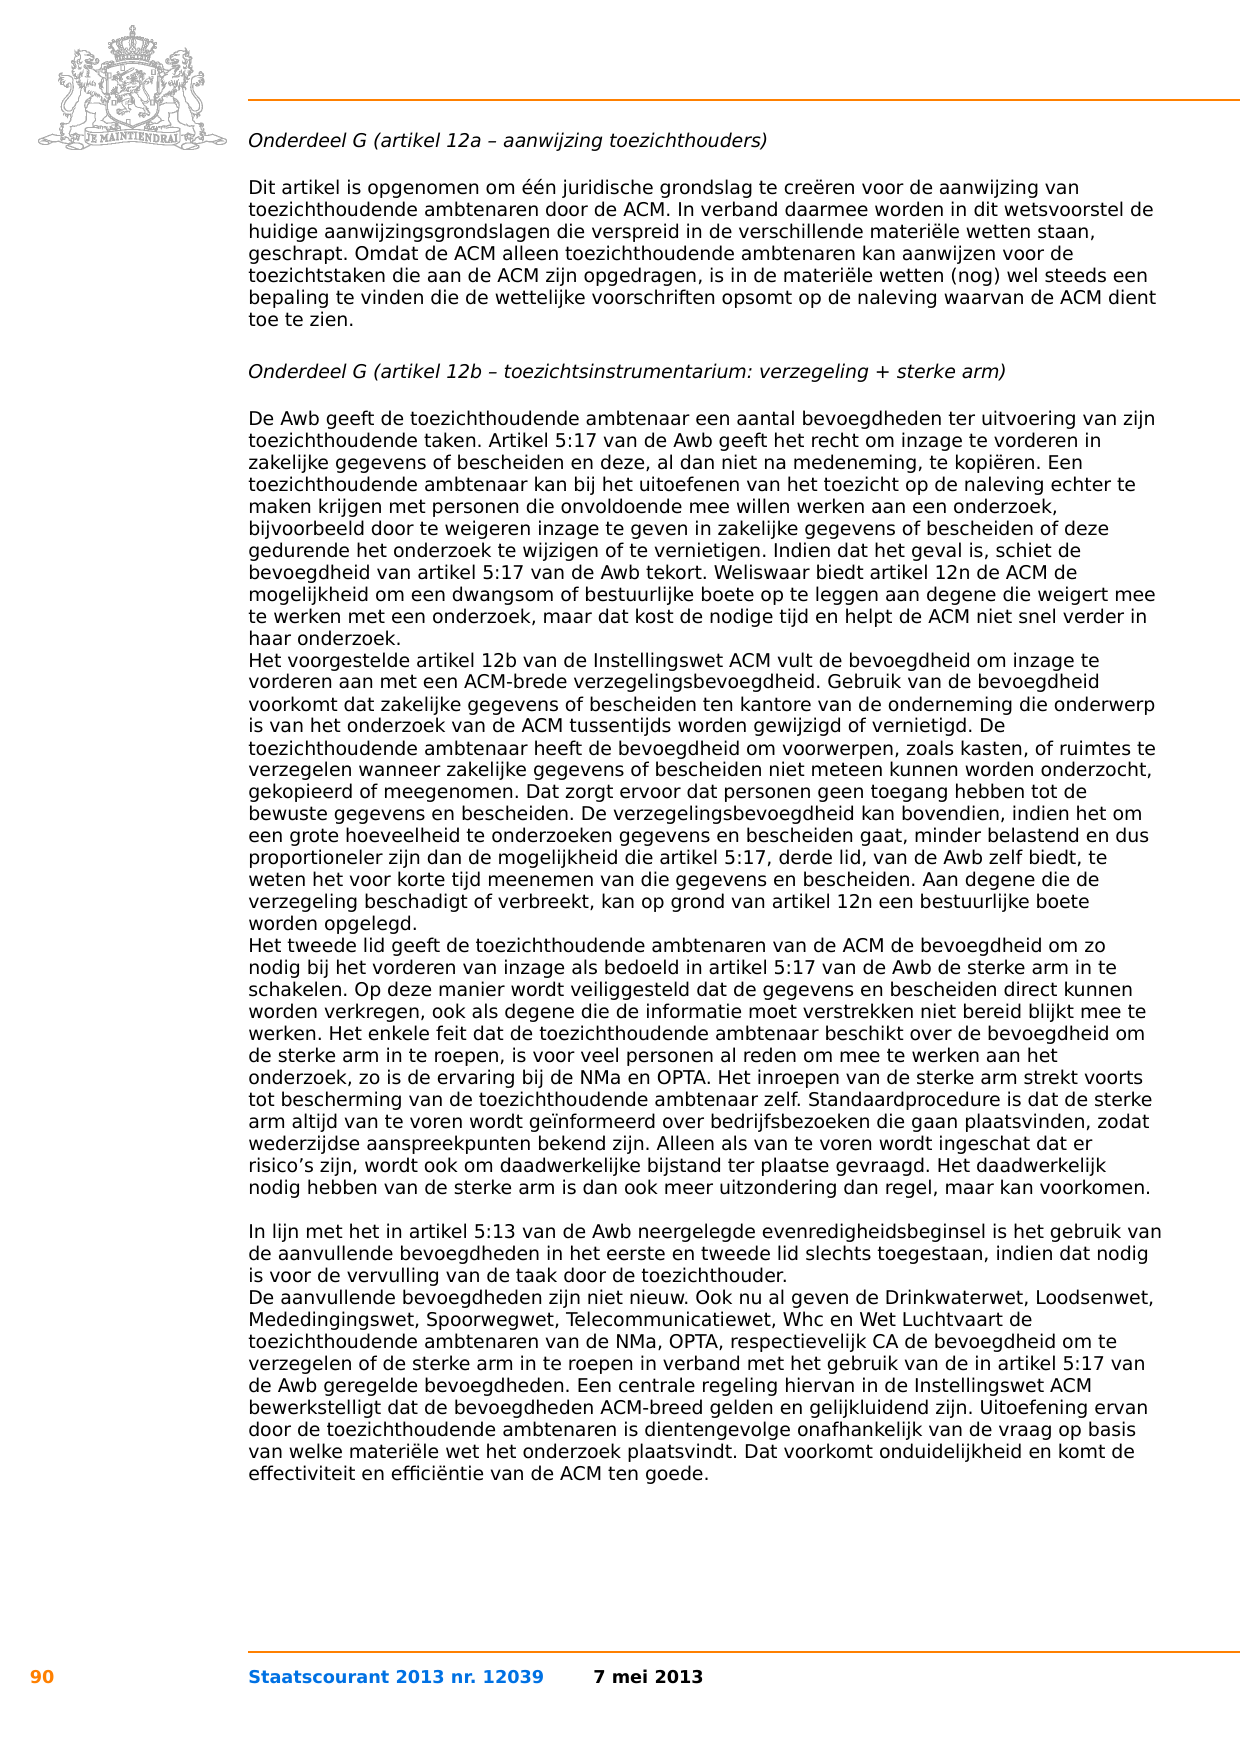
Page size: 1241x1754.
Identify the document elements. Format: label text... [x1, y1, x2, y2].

text In lijn met het in artikel 5:13 van de Awb neergelegde evenredigheidsbeginsel is het gebruik van de aanvullende bevoegdheden in het eerste en tweede lid slechts toegestaan, indien dat nodig is voor de vervulling van de taak door de toezichthouder. [248, 1221, 1163, 1287]
text Dit artikel is opgenomen om één juridische grondslag te creëren voor de aanwijzing van toezichthoudende ambtenaren door de ACM. In verband daarmee worden in dit wetsvoorstel de huidige aanwijzingsgrondslagen die verspreid in de verschillende materiële wetten staan, geschrapt. Omdat de ACM alleen toezichthoudende ambtenaren kan aanwijzen voor de toezichtstaken die aan de ACM zijn opgedragen, is in de materiële wetten (nog) wel steeds een bepaling te vinden die de wettelijke voorschriften opsomt op de naleving waarvan de ACM dient toe te zien. [248, 177, 1163, 331]
picture [38, 25, 227, 150]
subtitle Onderdeel G (artikel 12b – toezichtsinstrumentarium: verzegeling + sterke arm) [248, 361, 1163, 383]
text Het tweede lid geeft de toezichthoudende ambtenaren van de ACM de bevoegdheid om zo nodig bij het vorderen van inzage als bedoeld in artikel 5:17 van de Awb de sterke arm in te schakelen. Op deze manier wordt veiliggesteld dat de gegevens en bescheiden direct kunnen worden verkregen, ook als degene die de informatie moet verstrekken niet bereid blijkt mee te werken. Het enkele feit dat de toezichthoudende ambtenaar beschikt over de bevoegdheid om de sterke arm in te roepen, is voor veel personen al reden om mee te werken aan het onderzoek, zo is de ervaring bij de NMa en OPTA. Het inroepen van de sterke arm strekt voorts tot bescherming van de toezichthoudende ambtenaar zelf. Standaardprocedure is dat de sterke arm altijd van te voren wordt geïnformeerd over bedrijfsbezoeken die gaan plaatsvinden, zodat wederzijdse aanspreekpunten bekend zijn. Alleen als van te voren wordt ingeschat dat er risico’s zijn, wordt ook om daadwerkelijke bijstand ter plaatse gevraagd. Het daadwerkelijk nodig hebben van de sterke arm is dan ook meer uitzondering dan regel, maar kan voorkomen. [248, 935, 1163, 1199]
text De Awb geeft de toezichthoudende ambtenaar een aantal bevoegdheden ter uitvoering van zijn toezichthoudende taken. Artikel 5:17 van de Awb geeft het recht om inzage te vorderen in zakelijke gegevens of bescheiden en deze, al dan niet na medeneming, te kopiëren. Een toezichthoudende ambtenaar kan bij het uitoefenen van het toezicht op de naleving echter te maken krijgen met personen die onvoldoende mee willen werken aan een onderzoek, bijvoorbeeld door te weigeren inzage te geven in zakelijke gegevens of bescheiden of deze gedurende het onderzoek te wijzigen of te vernietigen. Indien dat het geval is, schiet de bevoegdheid van artikel 5:17 van de Awb tekort. Weliswaar biedt artikel 12n de ACM de mogelijkheid om een dwangsom of bestuurlijke boete op te leggen aan degene die weigert mee te werken met een onderzoek, maar dat kost de nodige tijd en helpt de ACM niet snel verder in haar onderzoek. [248, 408, 1163, 649]
text Het voorgestelde artikel 12b van de Instellingswet ACM vult de bevoegdheid om inzage te vorderen aan met een ACM-brede verzegelingsbevoegdheid. Gebruik van de bevoegdheid voorkomt dat zakelijke gegevens of bescheiden ten kantore van de onderneming die onderwerp is van het onderzoek van de ACM tussentijds worden gewijzigd of vernietigd. De toezichthoudende ambtenaar heeft de bevoegdheid om voorwerpen, zoals kasten, of ruimtes te verzegelen wanneer zakelijke gegevens of bescheiden niet meteen kunnen worden onderzocht, gekopieerd of meegenomen. Dat zorgt ervoor dat personen geen toegang hebben tot de bewuste gegevens en bescheiden. De verzegelingsbevoegdheid kan bovendien, indien het om een grote hoeveelheid te onderzoeken gegevens en bescheiden gaat, minder belastend en dus proportioneler zijn dan de mogelijkheid die artikel 5:17, derde lid, van de Awb zelf biedt, te weten het voor korte tijd meenemen van die gegevens en bescheiden. Aan degene die de verzegeling beschadigt of verbreekt, kan op grond van artikel 12n een bestuurlijke boete worden opgelegd. [248, 649, 1163, 935]
text De aanvullende bevoegdheden zijn niet nieuw. Ook nu al geven de Drinkwaterwet, Loodsenwet, Mededingingswet, Spoorwegwet, Telecommunicatiewet, Whc en Wet Luchtvaart de toezichthoudende ambtenaren van de NMa, OPTA, respectievelijk CA de bevoegdheid om te verzegelen of de sterke arm in te roepen in verband met het gebruik van de in artikel 5:17 van de Awb geregelde bevoegdheden. Een centrale regeling hiervan in de Instellingswet ACM bewerkstelligt dat de bevoegdheden ACM-breed gelden en gelijkluidend zijn. Uitoefening ervan door de toezichthoudende ambtenaren is dientengevolge onafhankelijk van de vraag op basis van welke materiële wet het onderzoek plaatsvindt. Dat voorkomt onduidelijkheid en komt de effectiviteit en efficiëntie van de ACM ten goede. [248, 1287, 1163, 1484]
subtitle Onderdeel G (artikel 12a – aanwijzing toezichthouders) [248, 130, 1163, 152]
